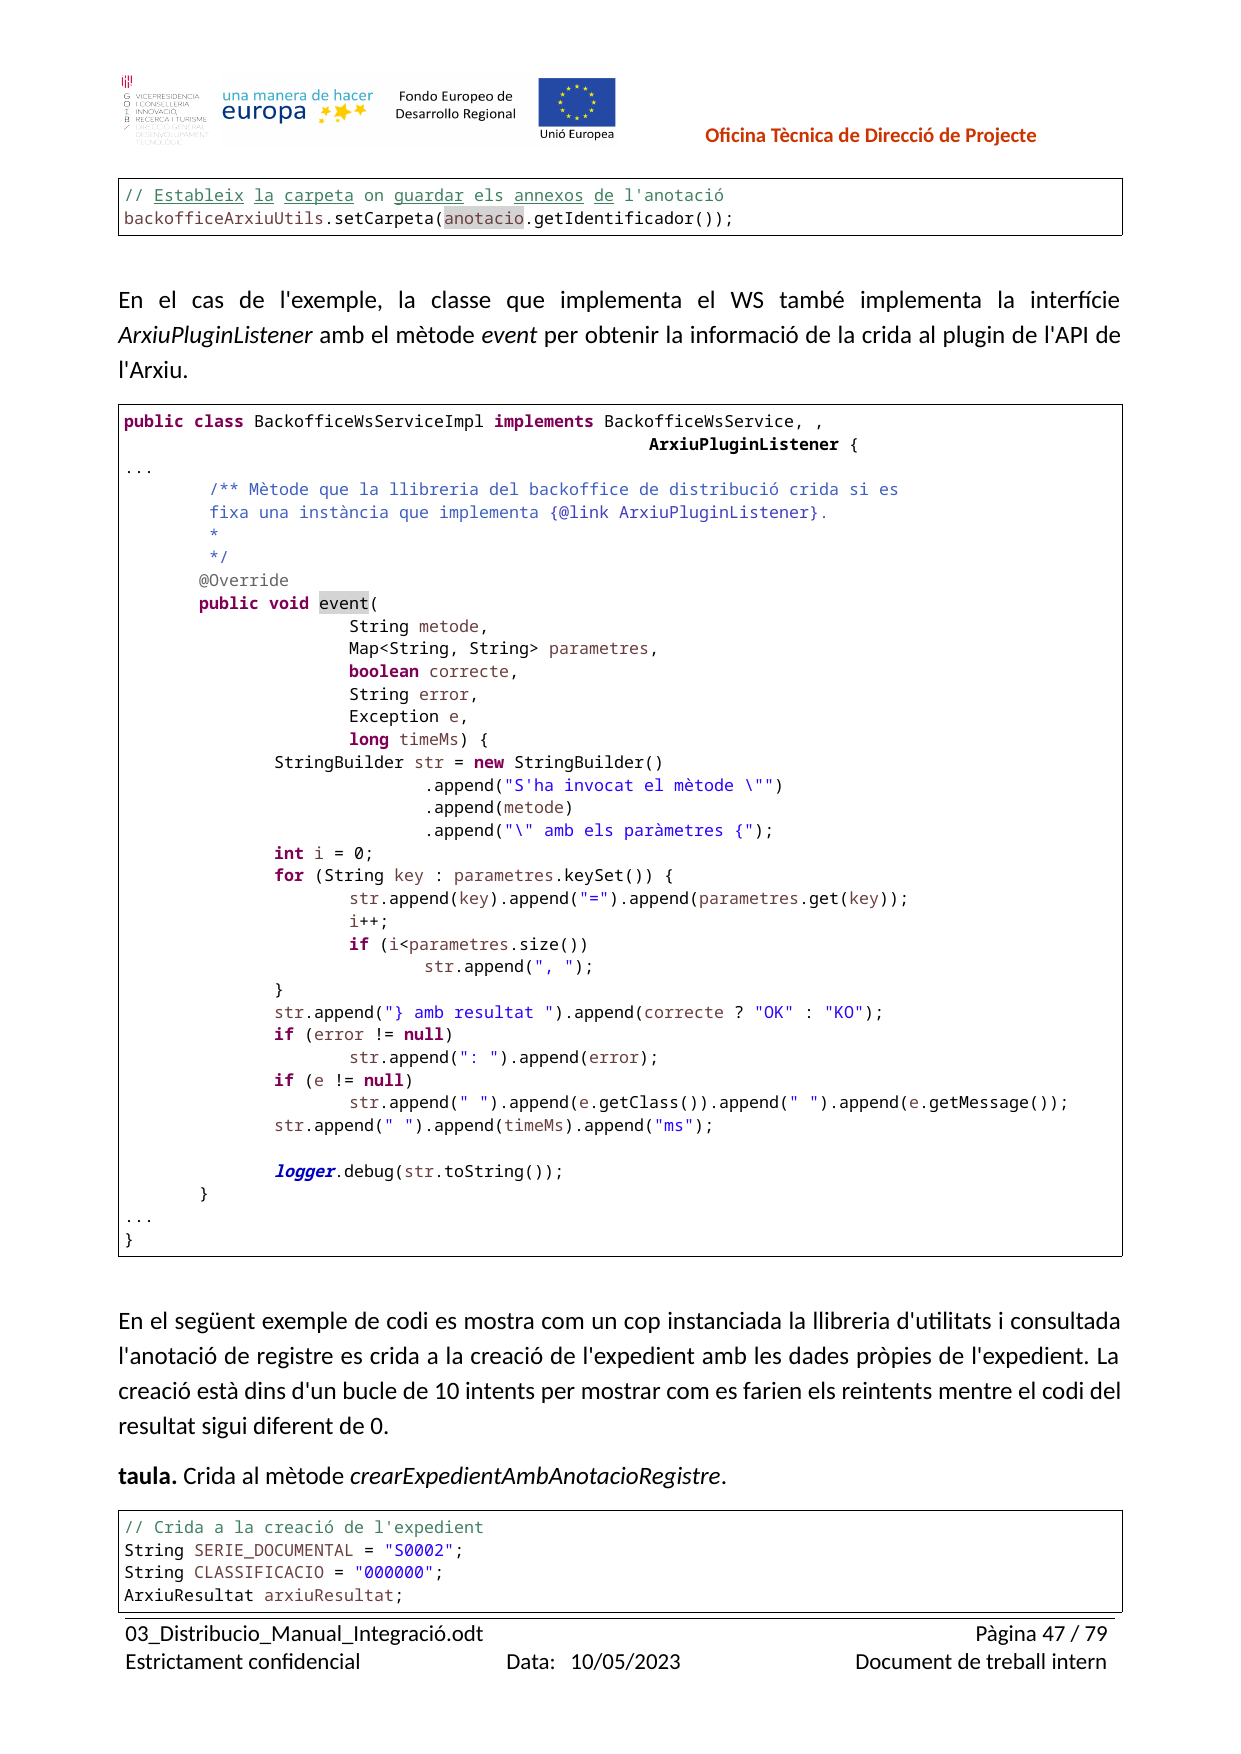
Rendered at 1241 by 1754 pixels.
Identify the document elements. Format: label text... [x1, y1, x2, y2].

table_header // Crida a la creació de l'expedient String SERIE_DOCUMENTAL = "S0002"; String CLASSIFICACIO = "000000"; ArxiuResultat arxiuResultat; [119, 1511, 1122, 1612]
table_header // Estableix la carpeta on guardar els annexos de l'anotació backofficeArxiuUtils.setCarpeta(anotacio.getIdentificador()); [119, 179, 1122, 235]
picture [118, 73, 213, 147]
text En el següent exemple de codi es mostra com un cop instanciada la llibreria d'utilitats i consultada l'anotació de registre es crida a la creació de l'expedient amb les dades pròpies de l'expedient. La creació està dins d'un bucle de 10 intents per mostrar com es farien els reintents mentre el codi del resultat sigui diferent de 0. [118, 1305, 1122, 1441]
table_header public class BackofficeWsServiceImpl implements BackofficeWsService, , ArxiuPluginListener { ... /** Mètode que la llibreria del backoffice de distribució crida si es fixa una instància que implementa {@link ArxiuPluginListener}. * */ @Override public void event( String metode, Map<String, String> parametres, boolean correcte, String error, Exception e, long timeMs) { StringBuilder str = new StringBuilder() .append("S'ha invocat el mètode \"") .append(metode) .append("\" amb els paràmetres {"); int i = 0; for (String key : parametres.keySet()) { str.append(key).append("=").append(parametres.get(key)); i++; if (i<parametres.size()) str.append(", "); } str.append("} amb resultat ").append(correcte ? "OK" : "KO"); if (error != null) str.append(": ").append(error); if (e != null) str.append(" ").append(e.getClass()).append(" ").append(e.getMessage()); str.append(" ").append(timeMs).append("ms"); logger.debug(str.toString()); } ... } [119, 405, 1122, 1256]
text En el cas de l'exemple, la classe que implementa el WS també implementa la interfície ArxiuPluginListener amb el mètode event per obtenir la informació de la crida al plugin de l'API de l'Arxiu. [118, 284, 1122, 385]
picture [219, 73, 621, 147]
text taula. Crida al mètode crearExpedientAmbAnotacioRegistre. [118, 1460, 1122, 1491]
